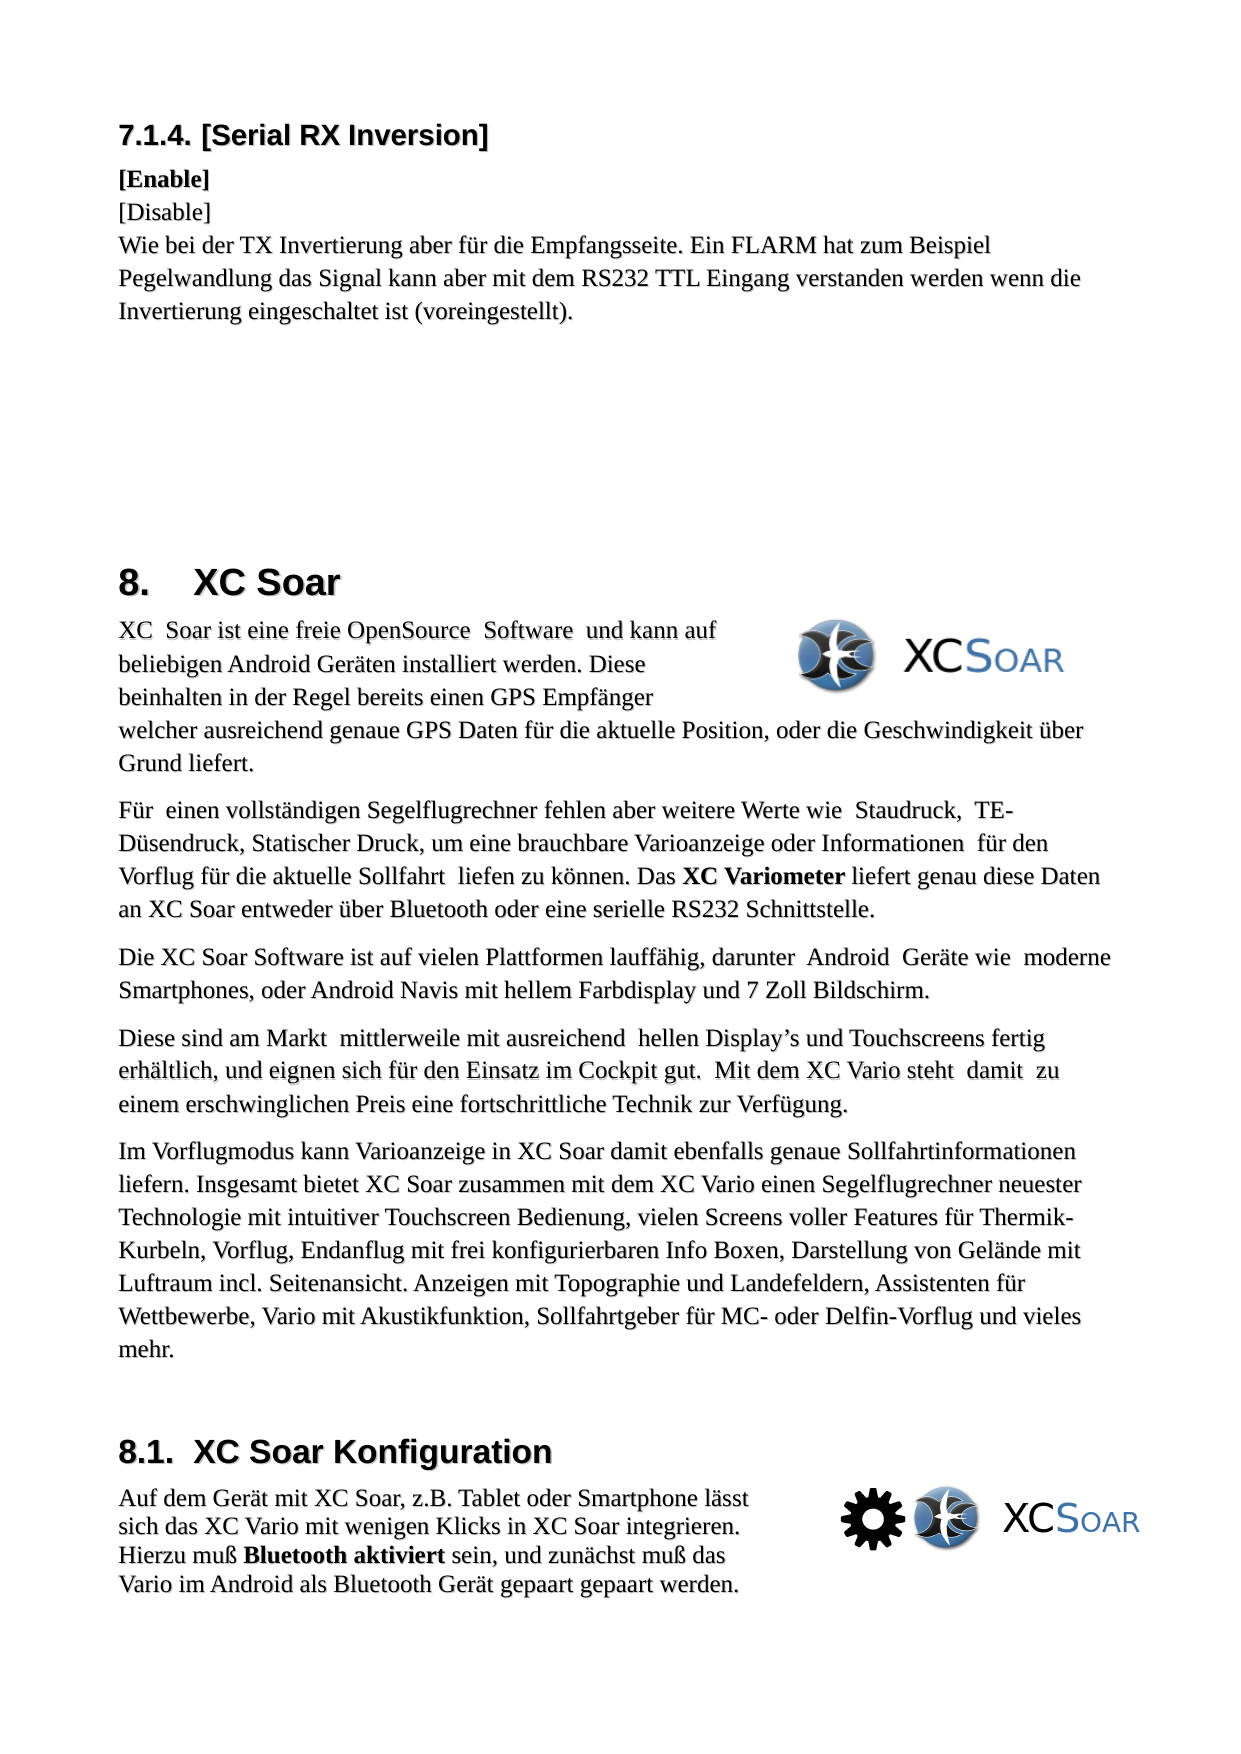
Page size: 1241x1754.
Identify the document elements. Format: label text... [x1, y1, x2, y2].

picture [912, 1485, 1144, 1551]
text [Enable] [118, 164, 1122, 193]
text XC Soar ist eine freie OpenSource Software und kann auf beliebigen Android Geräten installiert werden. Diese beinhalten in der Regel bereits einen GPS Empfänger welcher ausreichend genaue GPS Daten für die aktuelle Position, oder die Geschwindigkeit über Grund liefert. [118, 616, 1122, 776]
text Diese sind am Markt mittlerweile mit ausreichend hellen Display’s und Touchscreens fertig erhältlich, und eignen sich für den Einsatz im Cockpit gut. Mit dem XC Vario steht damit zu einem erschwinglichen Preis eine fortschrittliche Technik zur Verfügung. [118, 1023, 1122, 1117]
text Für einen vollständigen Segelflugrechner fehlen aber weitere Werte wie Staudruck, TE-Düsendruck, Statischer Druck, um eine brauchbare Varioanzeige oder Informationen für den Vorflug für die aktuelle Sollfahrt liefen zu können. Das XC Variometer liefert genau diese Daten an XC Soar entweder über Bluetooth oder eine serielle RS232 Schnittstelle. [118, 795, 1122, 923]
text [Disable] [118, 197, 1122, 226]
subtitle XC Soar Konfiguration [118, 1432, 1122, 1470]
subtitle [Serial RX Inversion] [118, 118, 1122, 152]
picture [840, 1488, 906, 1551]
text Die XC Soar Software ist auf vielen Plattformen lauffähig, darunter Android Geräte wie moderne Smartphones, oder Android Navis mit hellem Farbdisplay und 7 Zoll Bildschirm. [118, 942, 1122, 1004]
picture [796, 618, 1068, 695]
text Im Vorflugmodus kann Varioanzeige in XC Soar damit ebenfalls genaue Sollfahrtinformationen liefern. Insgesamt bietet XC Soar zusammen mit dem XC Vario einen Segelflugrechner neuester Technologie mit intuitiver Touchscreen Bedienung, vielen Screens voller Features für Thermik-Kurbeln, Vorflug, Endanflug mit frei konfigurierbaren Info Boxen, Darstellung von Gelände mit Luftraum incl. Seitenansicht. Anzeigen mit Topographie und Landefeldern, Assistenten für Wettbewerbe, Vario mit Akustikfunktion, Sollfahrtgeber für MC- oder Delfin-Vorflug und vieles mehr. [118, 1136, 1122, 1363]
text Auf dem Gerät mit XC Soar, z.B. Tablet oder Smartphone lässt sich das XC Vario mit wenigen Klicks in XC Soar integrieren. Hierzu muß Bluetooth aktiviert sein, und zunächst muß das Vario im Android als Bluetooth Gerät gepaart gepaart werden. [118, 1483, 1122, 1598]
text Wie bei der TX Invertierung aber für die Empfangsseite. Ein FLARM hat zum Beispiel Pegelwandlung das Signal kann aber mit dem RS232 TTL Eingang verstanden werden wenn die Invertierung eingeschaltet ist (voreingestellt). [118, 230, 1122, 325]
subtitle XC Soar [118, 559, 1122, 603]
